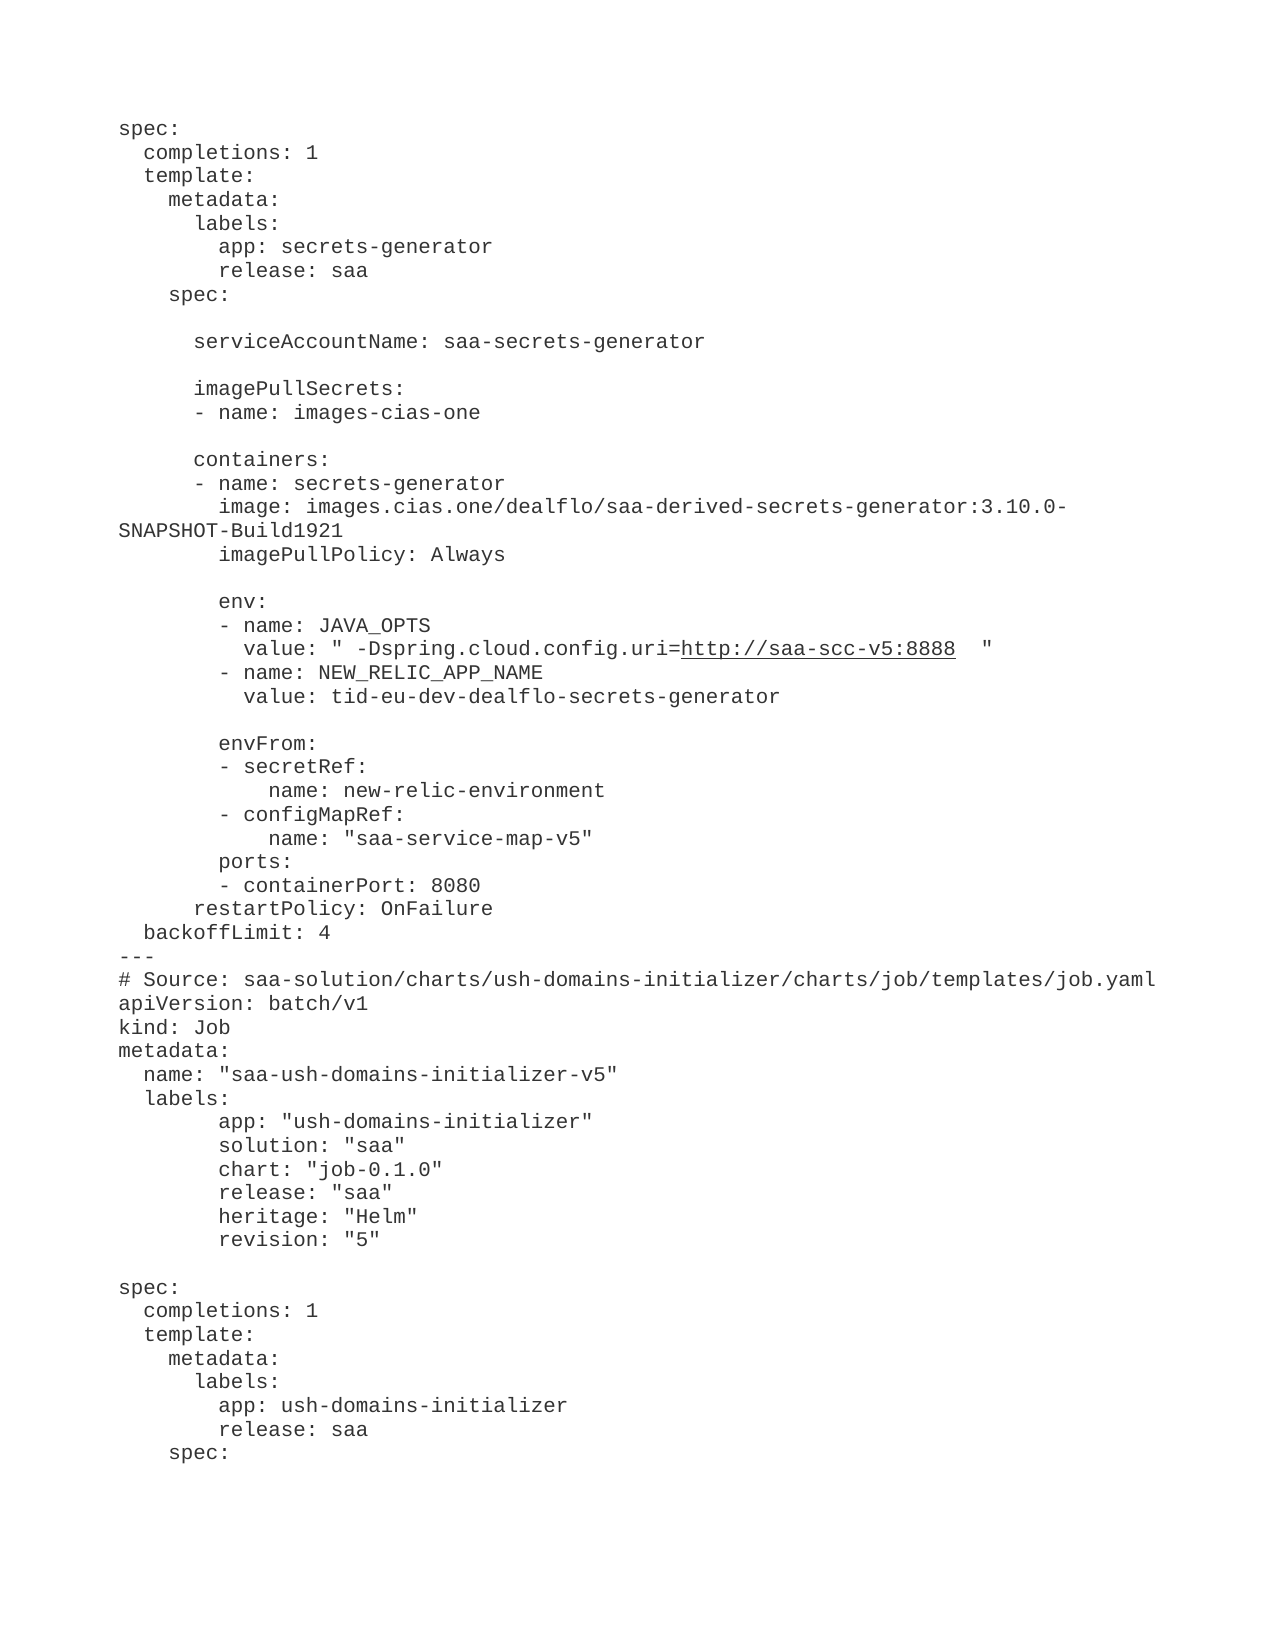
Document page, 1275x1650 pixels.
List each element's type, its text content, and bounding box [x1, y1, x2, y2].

text labels: [118, 1371, 1157, 1395]
text # Source: saa-solution/charts/ush-domains-initializer/charts/job/templates/job.yaml [118, 969, 1157, 993]
text template: [118, 1324, 1157, 1348]
text kind: Job [118, 1017, 1157, 1040]
text labels: [118, 213, 1157, 236]
text name: "saa-ush-domains-initializer-v5" [118, 1064, 1157, 1088]
text spec: [118, 118, 1157, 142]
text template: [118, 165, 1157, 189]
text - name: secrets-generator [118, 473, 1157, 496]
text name: "saa-service-map-v5" [118, 827, 1157, 851]
text imagePullSecrets: [118, 378, 1157, 402]
text name: new-relic-environment [118, 780, 1157, 804]
text apiVersion: batch/v1 [118, 993, 1157, 1017]
text containers: [118, 449, 1157, 473]
text heritage: "Helm" [118, 1206, 1157, 1229]
text serviceAccountName: saa-secrets-generator [118, 331, 1157, 354]
text metadata: [118, 189, 1157, 213]
text value: tid-eu-dev-dealflo-secrets-generator [118, 686, 1157, 709]
text release: "saa" [118, 1182, 1157, 1206]
text envFrom: [118, 733, 1157, 757]
text - secretRef: [118, 757, 1157, 780]
text revision: "5" [118, 1229, 1157, 1253]
text completions: 1 [118, 142, 1157, 165]
text backoffLimit: 4 [118, 922, 1157, 946]
text chart: "job-0.1.0" [118, 1158, 1157, 1182]
text - name: JAVA_OPTS [118, 615, 1157, 638]
text solution: "saa" [118, 1135, 1157, 1158]
text - name: NEW_RELIC_APP_NAME [118, 662, 1157, 686]
text labels: [118, 1088, 1157, 1111]
text image: images.cias.one/dealflo/saa-derived-secrets-generator:3.10.0-SNAPSHOT-Build1921 [118, 496, 1157, 544]
text - name: images-cias-one [118, 402, 1157, 426]
text env: [118, 591, 1157, 615]
text spec: [118, 1277, 1157, 1300]
text metadata: [118, 1348, 1157, 1371]
text release: saa [118, 260, 1157, 284]
text value: " -Dspring.cloud.config.uri=http://saa-scc-v5:8888 " [118, 638, 1157, 662]
text metadata: [118, 1040, 1157, 1064]
text completions: 1 [118, 1300, 1157, 1324]
text - configMapRef: [118, 804, 1157, 827]
text imagePullPolicy: Always [118, 544, 1157, 567]
text app: ush-domains-initializer [118, 1395, 1157, 1419]
text spec: [118, 1442, 1157, 1466]
text --- [118, 946, 1157, 969]
text ports: [118, 851, 1157, 875]
text release: saa [118, 1419, 1157, 1442]
text spec: [118, 284, 1157, 307]
text app: "ush-domains-initializer" [118, 1111, 1157, 1135]
text restartPolicy: OnFailure [118, 898, 1157, 922]
text app: secrets-generator [118, 236, 1157, 260]
text - containerPort: 8080 [118, 875, 1157, 898]
